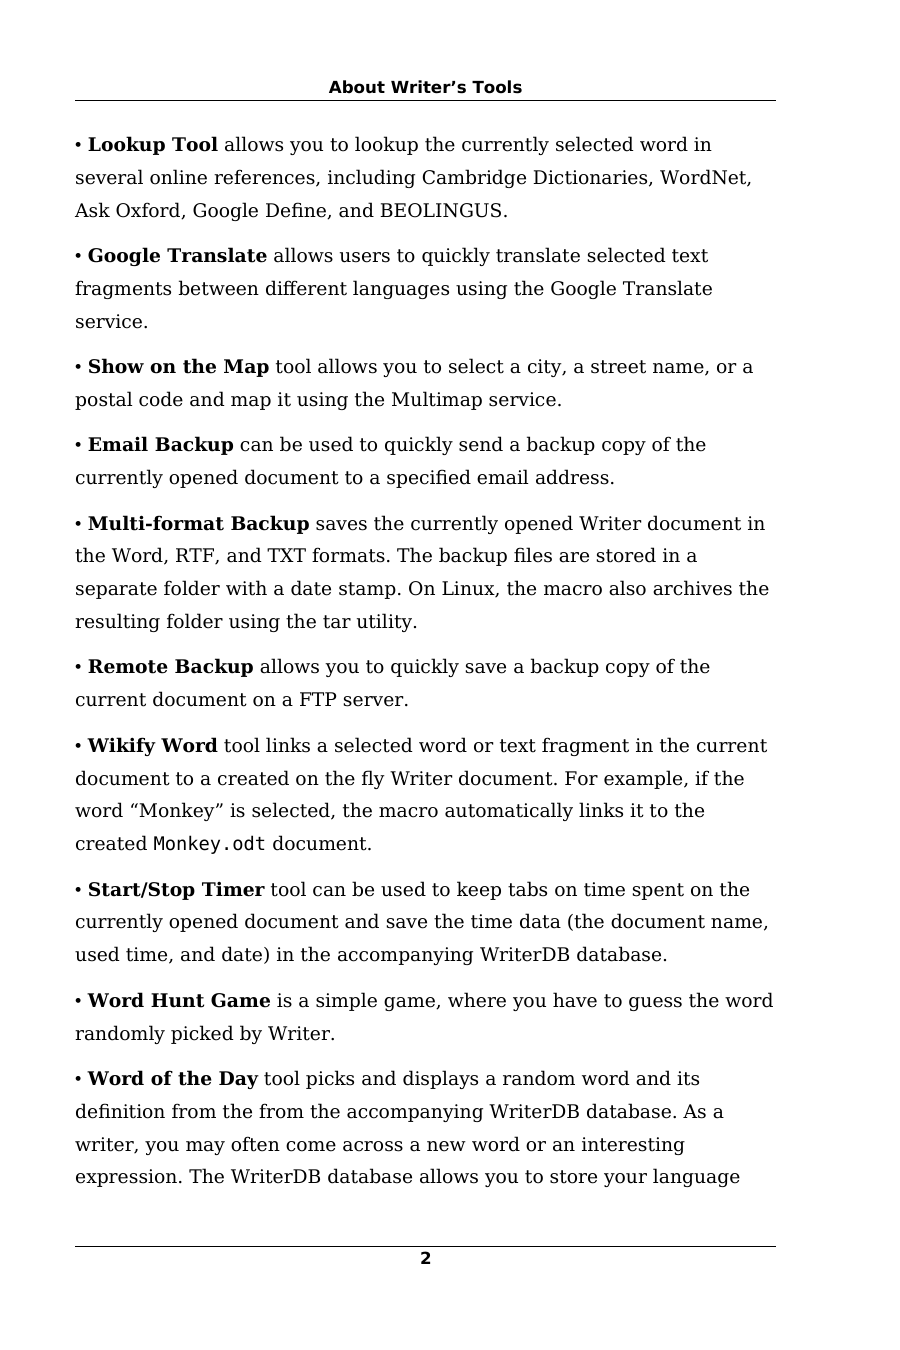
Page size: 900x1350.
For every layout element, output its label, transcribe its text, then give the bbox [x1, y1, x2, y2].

list Google Translate allows users to quickly translate selected text fragments between different languages using the Google Translate service. [75, 245, 776, 333]
list Wikify Word tool links a selected word or text fragment in the current document to a created on the fly Writer document. For example, if the word “Monkey” is selected, the macro automatically links it to the created Monkey.odt document. [75, 734, 776, 855]
list Multi-format Backup saves the currently opened Writer document in the Word, RTF, and TXT formats. The backup files are stored in a separate folder with a date stamp. On Linux, the macro also archives the resulting folder using the tar utility. [75, 512, 776, 633]
list Word of the Day tool picks and displays a random word and its definition from the from the accompanying WriterDB database. As a writer, you may often come across a new word or an interesting expression. The WriterDB database allows you to store your language [75, 1068, 776, 1188]
list Remote Backup allows you to quickly save a backup copy of the current document on a FTP server. [75, 656, 776, 711]
list Lookup Tool allows you to lookup the currently selected word in several online references, including Cambridge Dictionaries, WordNet, Ask Oxford, Google Define, and BEOLINGUS. [75, 134, 776, 222]
list Word Hunt Game is a simple game, where you have to guess the word randomly picked by Writer. [75, 989, 776, 1044]
list Show on the Map tool allows you to select a city, a street name, or a postal code and map it using the Multimap service. [75, 356, 776, 411]
list Start/Stop Timer tool can be used to keep tabs on time spent on the currently opened document and save the time data (the document name, used time, and date) in the accompanying WriterDB database. [75, 878, 776, 966]
list Email Backup can be used to quickly send a backup copy of the currently opened document to a specified email address. [75, 434, 776, 489]
